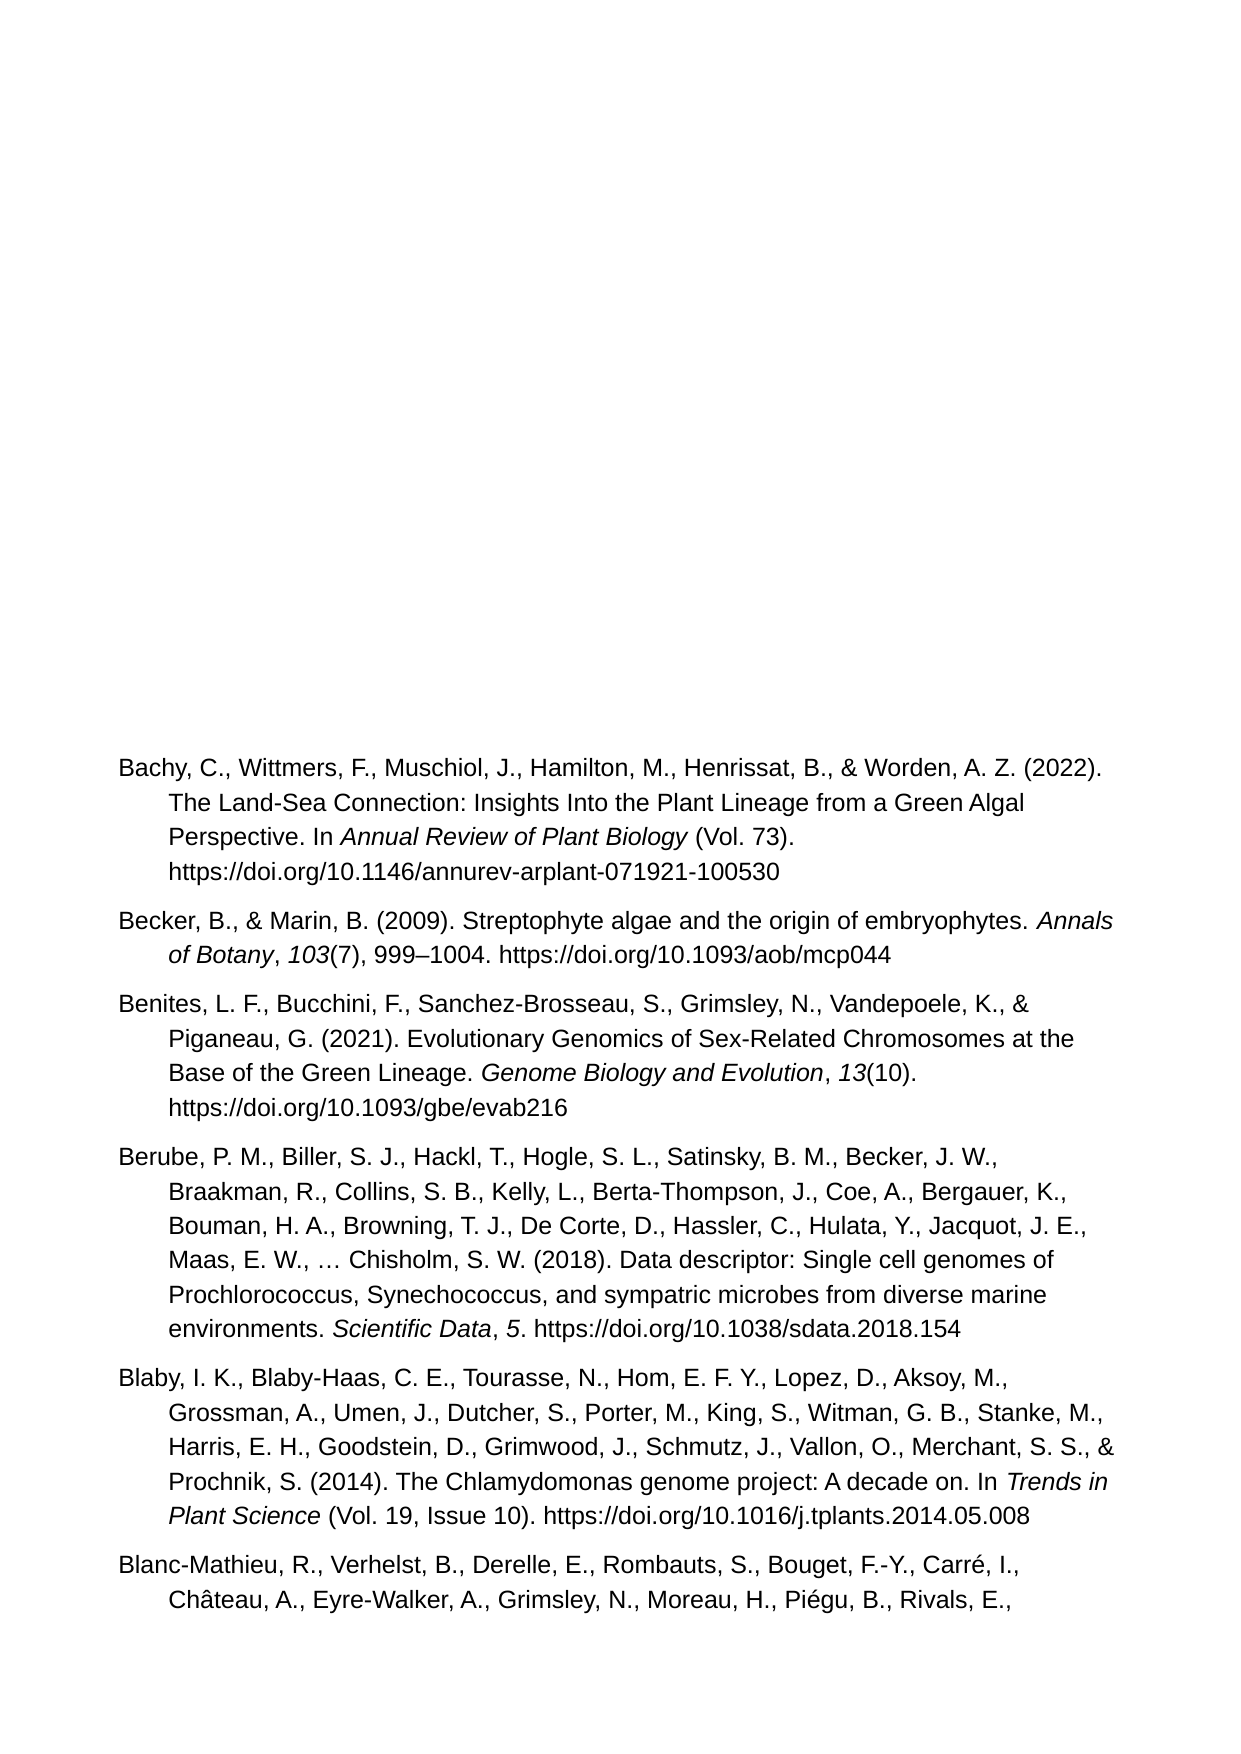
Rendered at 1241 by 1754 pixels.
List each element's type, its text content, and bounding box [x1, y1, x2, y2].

text Becker, B., & Marin, B. (2009). Streptophyte algae and the origin of embryophytes. Annals of Botany, 103(7), 999–1004. https://doi.org/10.1093/aob/mcp044 [118, 906, 1122, 969]
text Berube, P. M., Biller, S. J., Hackl, T., Hogle, S. L., Satinsky, B. M., Becker, J. W., Braakman, R., Collins, S. B., Kelly, L., Berta-Thompson, J., Coe, A., Bergauer, K., Bouman, H. A., Browning, T. J., De Corte, D., Hassler, C., Hulata, Y., Jacquot, J. E., Maas, E. W., … Chisholm, S. W. (2018). Data descriptor: Single cell genomes of Prochlorococcus, Synechococcus, and sympatric microbes from diverse marine environments. Scientific Data, 5. https://doi.org/10.1038/sdata.2018.154 [118, 1142, 1122, 1343]
text Bachy, C., Wittmers, F., Muschiol, J., Hamilton, M., Henrissat, B., & Worden, A. Z. (2022). The Land-Sea Connection: Insights Into the Plant Lineage from a Green Algal Perspective. In Annual Review of Plant Biology (Vol. 73). https://doi.org/10.1146/annurev-arplant-071921-100530 [118, 753, 1122, 886]
text Benites, L. F., Bucchini, F., Sanchez-Brosseau, S., Grimsley, N., Vandepoele, K., & Piganeau, G. (2021). Evolutionary Genomics of Sex-Related Chromosomes at the Base of the Green Lineage. Genome Biology and Evolution, 13(10). https://doi.org/10.1093/gbe/evab216 [118, 989, 1122, 1122]
text Blanc-Mathieu, R., Verhelst, B., Derelle, E., Rombauts, S., Bouget, F.-Y., Carré, I., Château, A., Eyre-Walker, A., Grimsley, N., Moreau, H., Piégu, B., Rivals, E., [118, 1550, 1122, 1614]
text Blaby, I. K., Blaby-Haas, C. E., Tourasse, N., Hom, E. F. Y., Lopez, D., Aksoy, M., Grossman, A., Umen, J., Dutcher, S., Porter, M., King, S., Witman, G. B., Stanke, M., Harris, E. H., Goodstein, D., Grimwood, J., Schmutz, J., Vallon, O., Merchant, S. S., & Prochnik, S. (2014). The Chlamydomonas genome project: A decade on. In Trends in Plant Science (Vol. 19, Issue 10). https://doi.org/10.1016/j.tplants.2014.05.008 [118, 1363, 1122, 1530]
